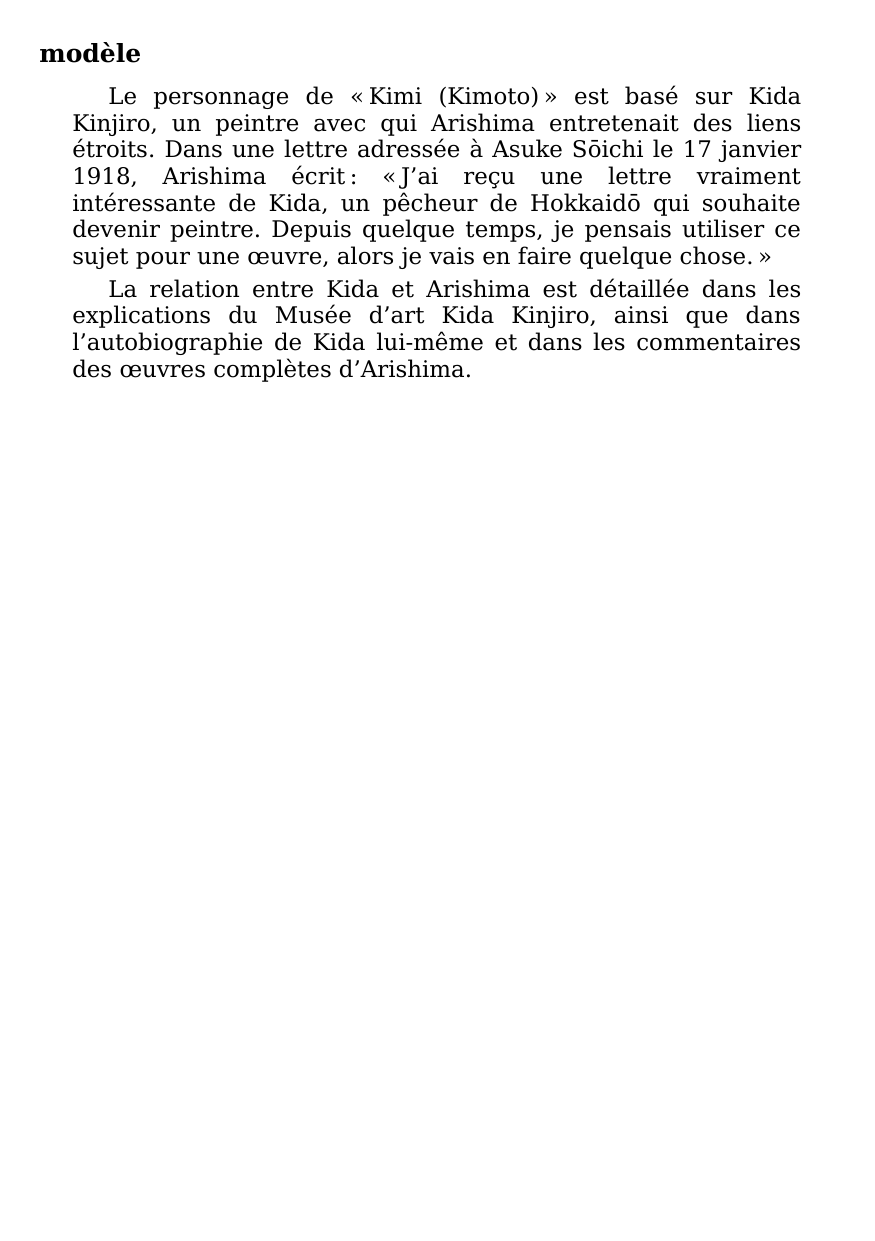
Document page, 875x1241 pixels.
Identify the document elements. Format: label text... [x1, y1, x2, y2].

subtitle modèle [36, 36, 838, 71]
text La relation entre Kida et Arishima est détaillée dans les explications du Musée d’art Kida Kinjiro, ainsi que dans l’autobiographie de Kida lui-même et dans les commentaires des œuvres complètes d’Arishima. [72, 276, 802, 383]
text Le personnage de « Kimi (Kimoto) » est basé sur Kida Kinjiro, un peintre avec qui Arishima entretenait des liens étroits. Dans une lettre adressée à Asuke Sōichi le 17 janvier 1918, Arishima écrit : « J’ai reçu une lettre vraiment intéressante de Kida, un pêcheur de Hokkaidō qui souhaite devenir peintre. Depuis quelque temps, je pensais utiliser ce sujet pour une œuvre, alors je vais en faire quelque chose. » [72, 83, 802, 270]
